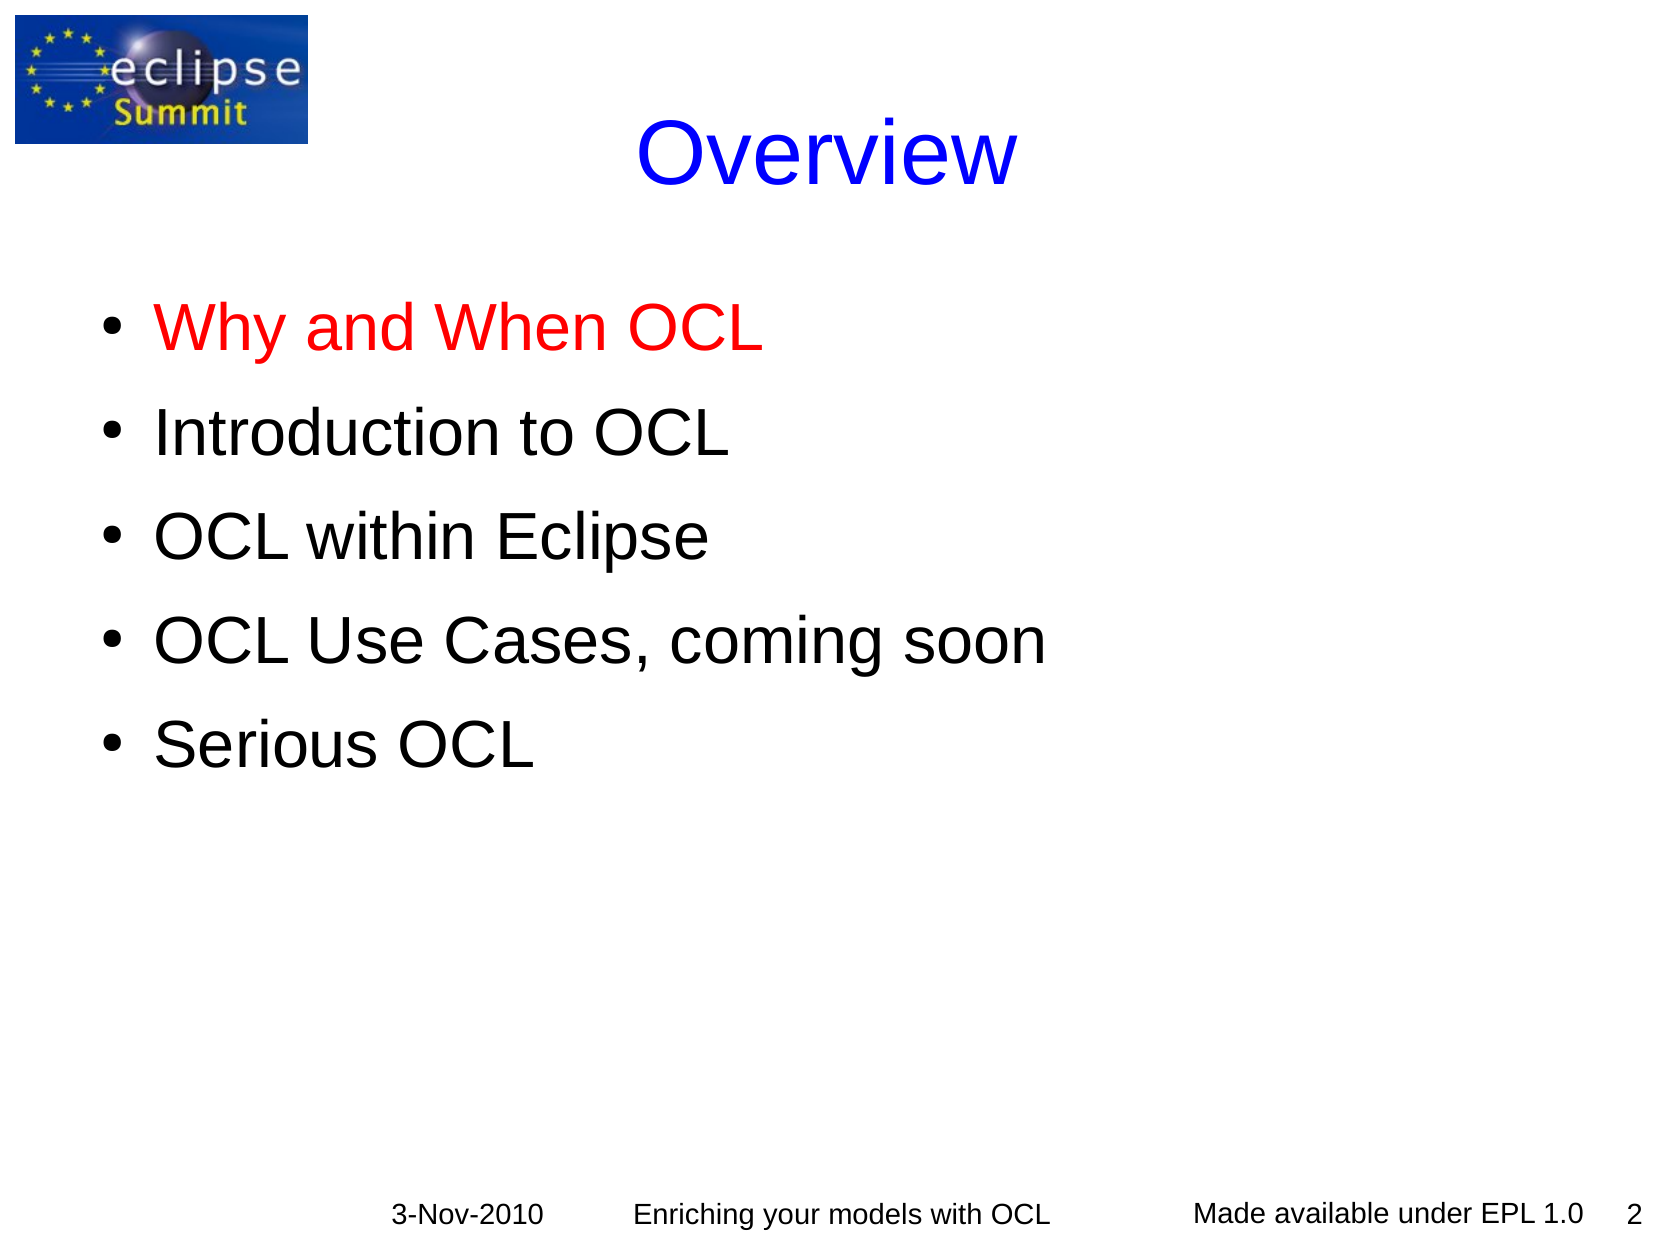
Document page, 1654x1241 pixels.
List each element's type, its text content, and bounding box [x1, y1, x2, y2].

title Overview [82, 49, 1571, 257]
picture [15, 15, 308, 144]
list Why and When OCL Introduction to OCL OCL within Eclipse OCL Use Cases, coming soon Serious OCL [82, 290, 1571, 1109]
